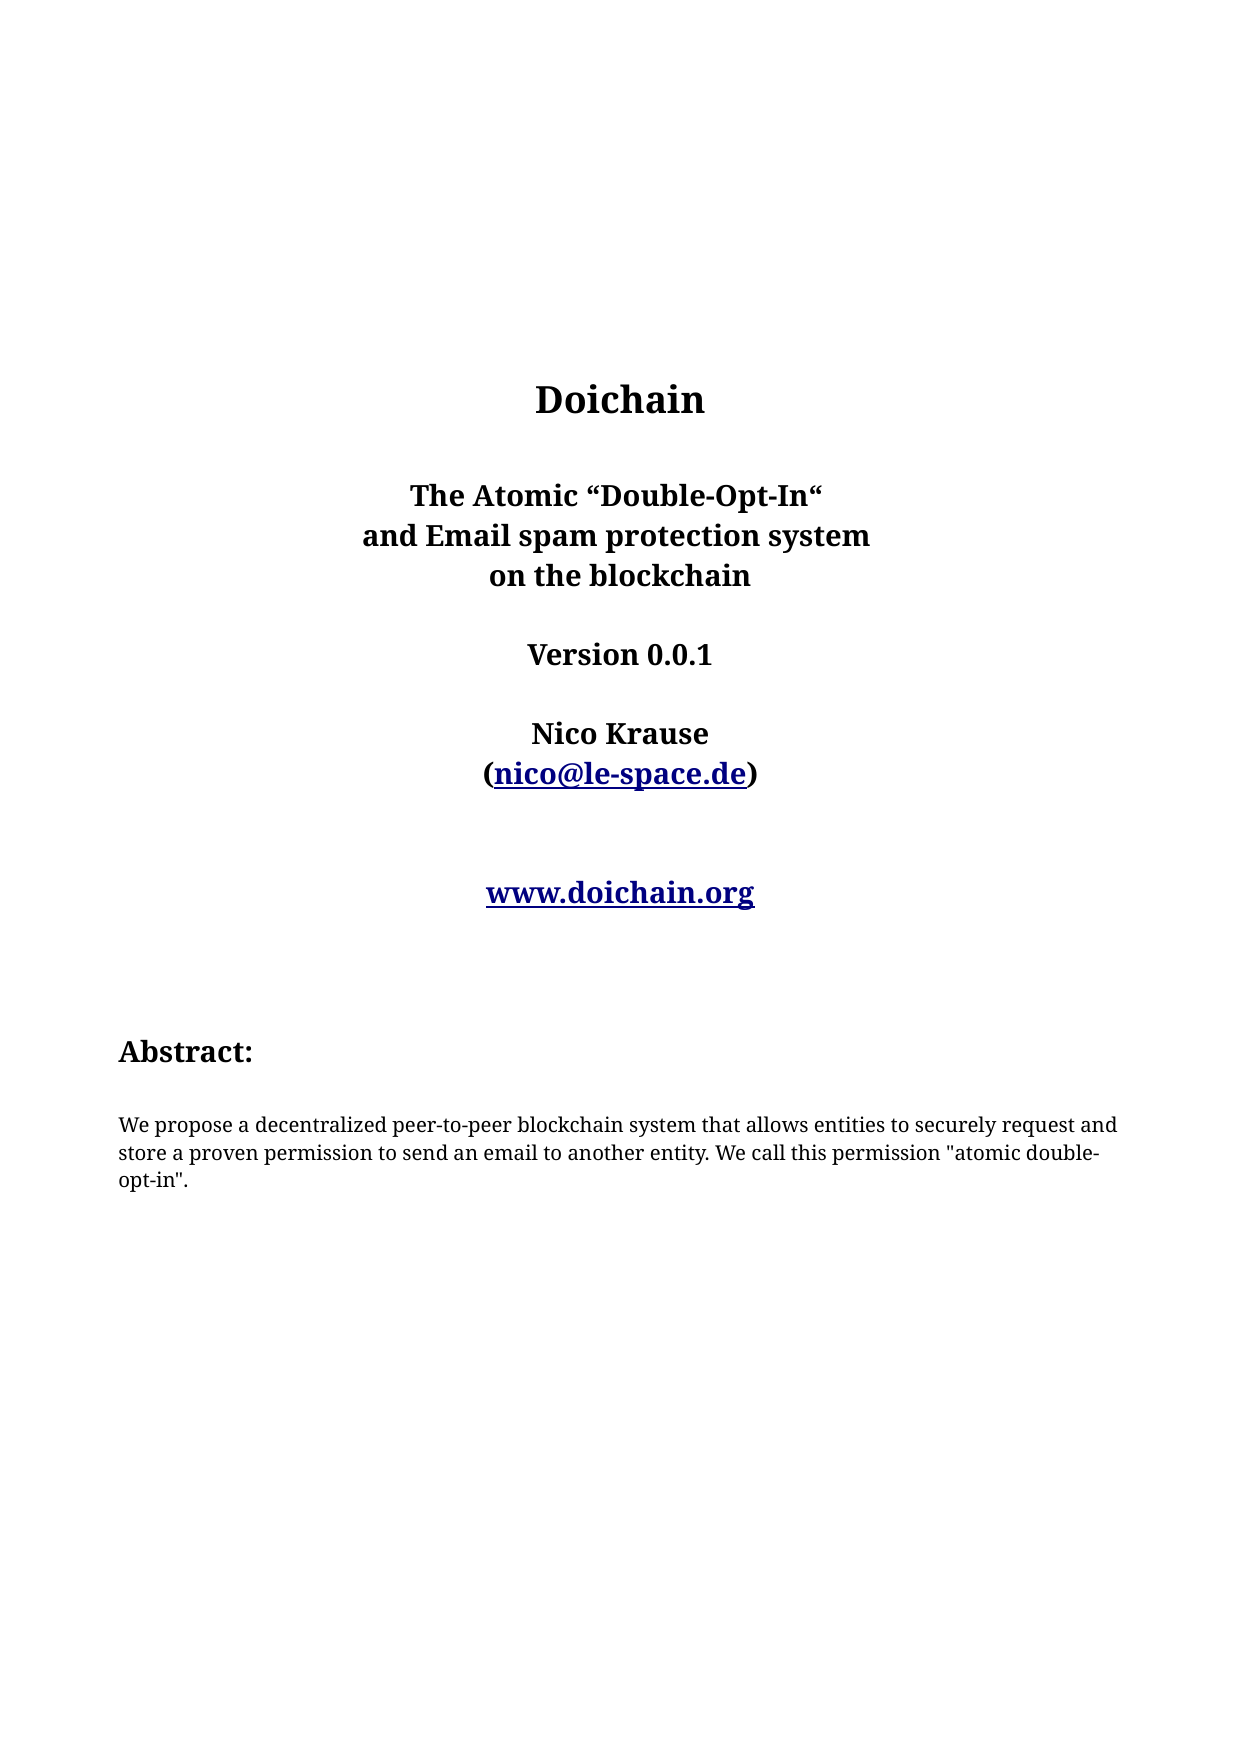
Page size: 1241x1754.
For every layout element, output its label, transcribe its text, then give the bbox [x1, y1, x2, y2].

text Nico Krause [118, 713, 1122, 753]
text Doichain [118, 373, 1122, 424]
text Abstract: We propose a decentralized peer-to-peer blockchain system that allows entities to securely request and store a proven permission to send an email to another entity. We call this permission "atomic double-opt-in". [118, 1031, 1122, 1194]
text and Email spam protection system [118, 515, 1122, 555]
text www.doichain.org [118, 872, 1122, 912]
text The Atomic “Double-Opt-In“ [118, 475, 1122, 515]
text Version 0.0.1 [118, 634, 1122, 674]
text on the blockchain [118, 555, 1122, 594]
text (nico@le-space.de) [118, 753, 1122, 793]
